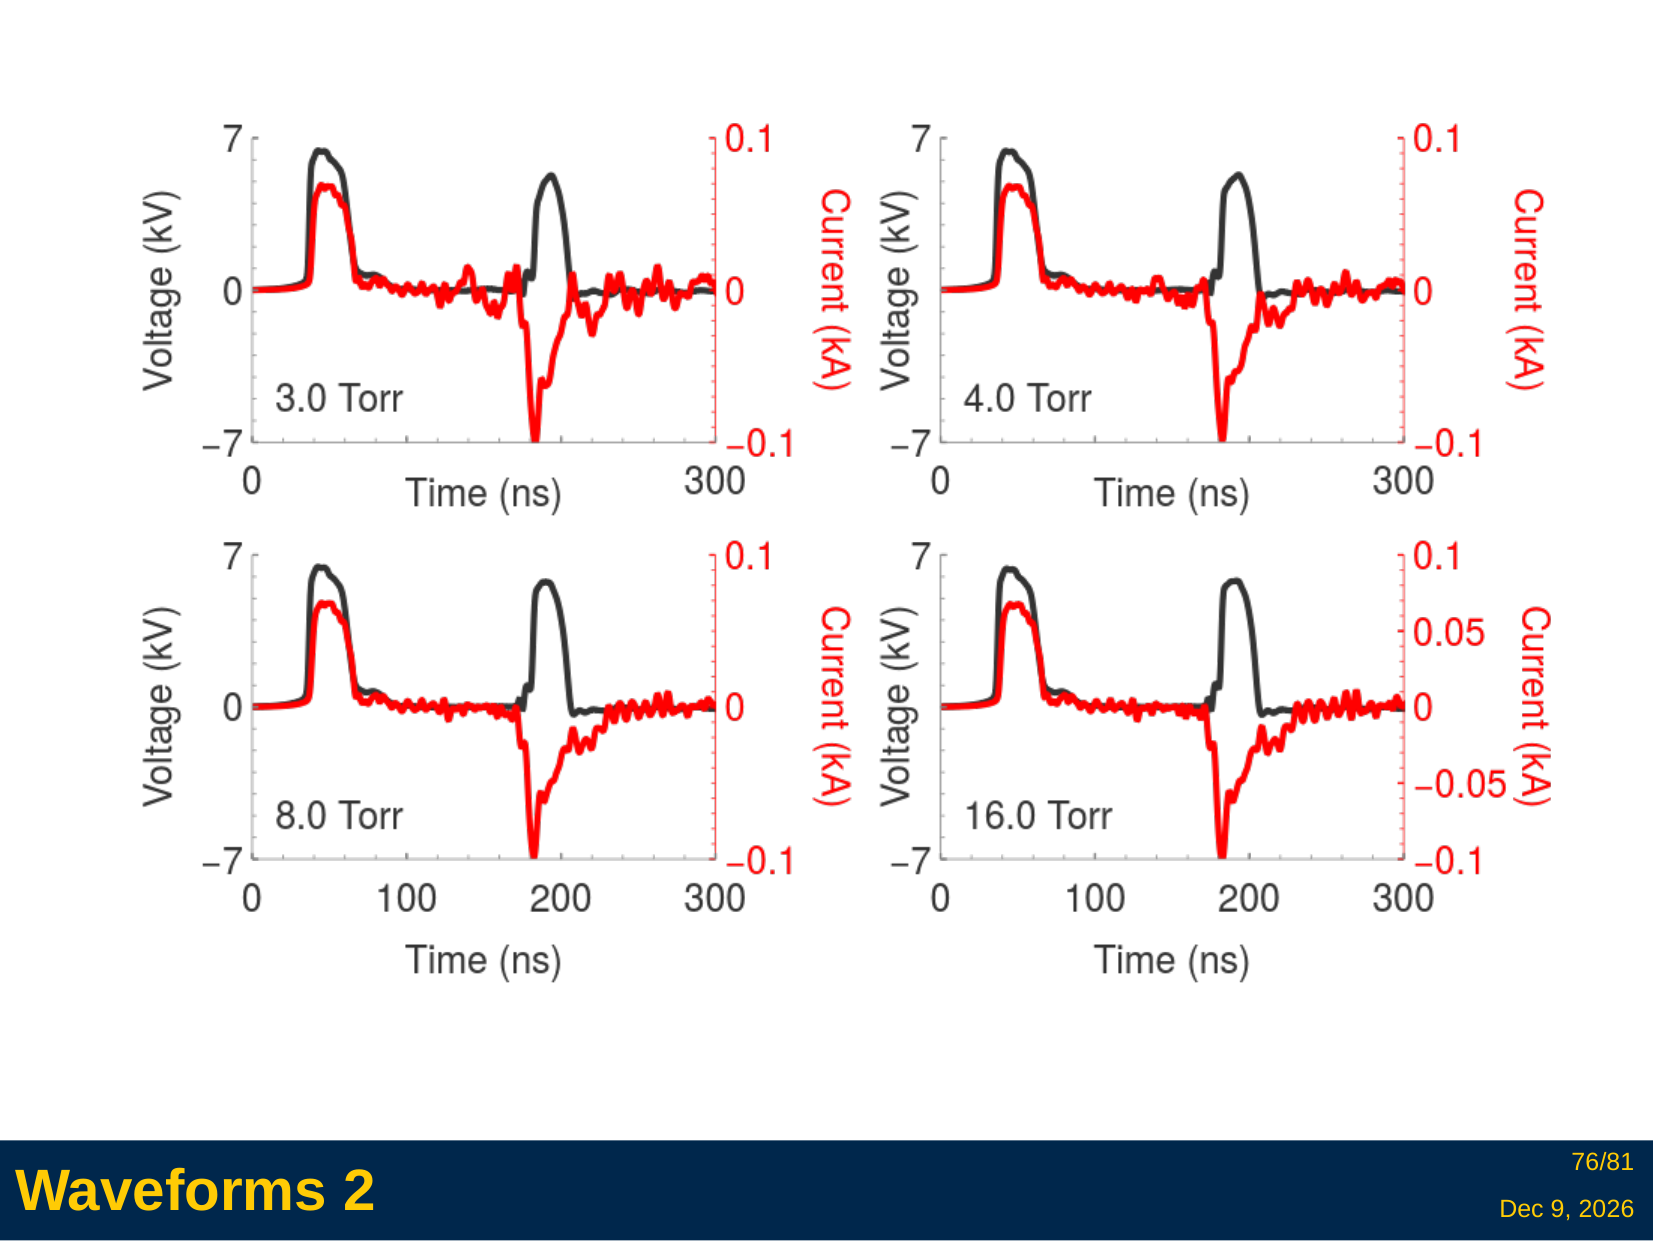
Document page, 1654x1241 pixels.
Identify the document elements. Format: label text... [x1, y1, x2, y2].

title Waveforms 2 [14, 1140, 1380, 1241]
picture [77, 89, 1566, 1035]
